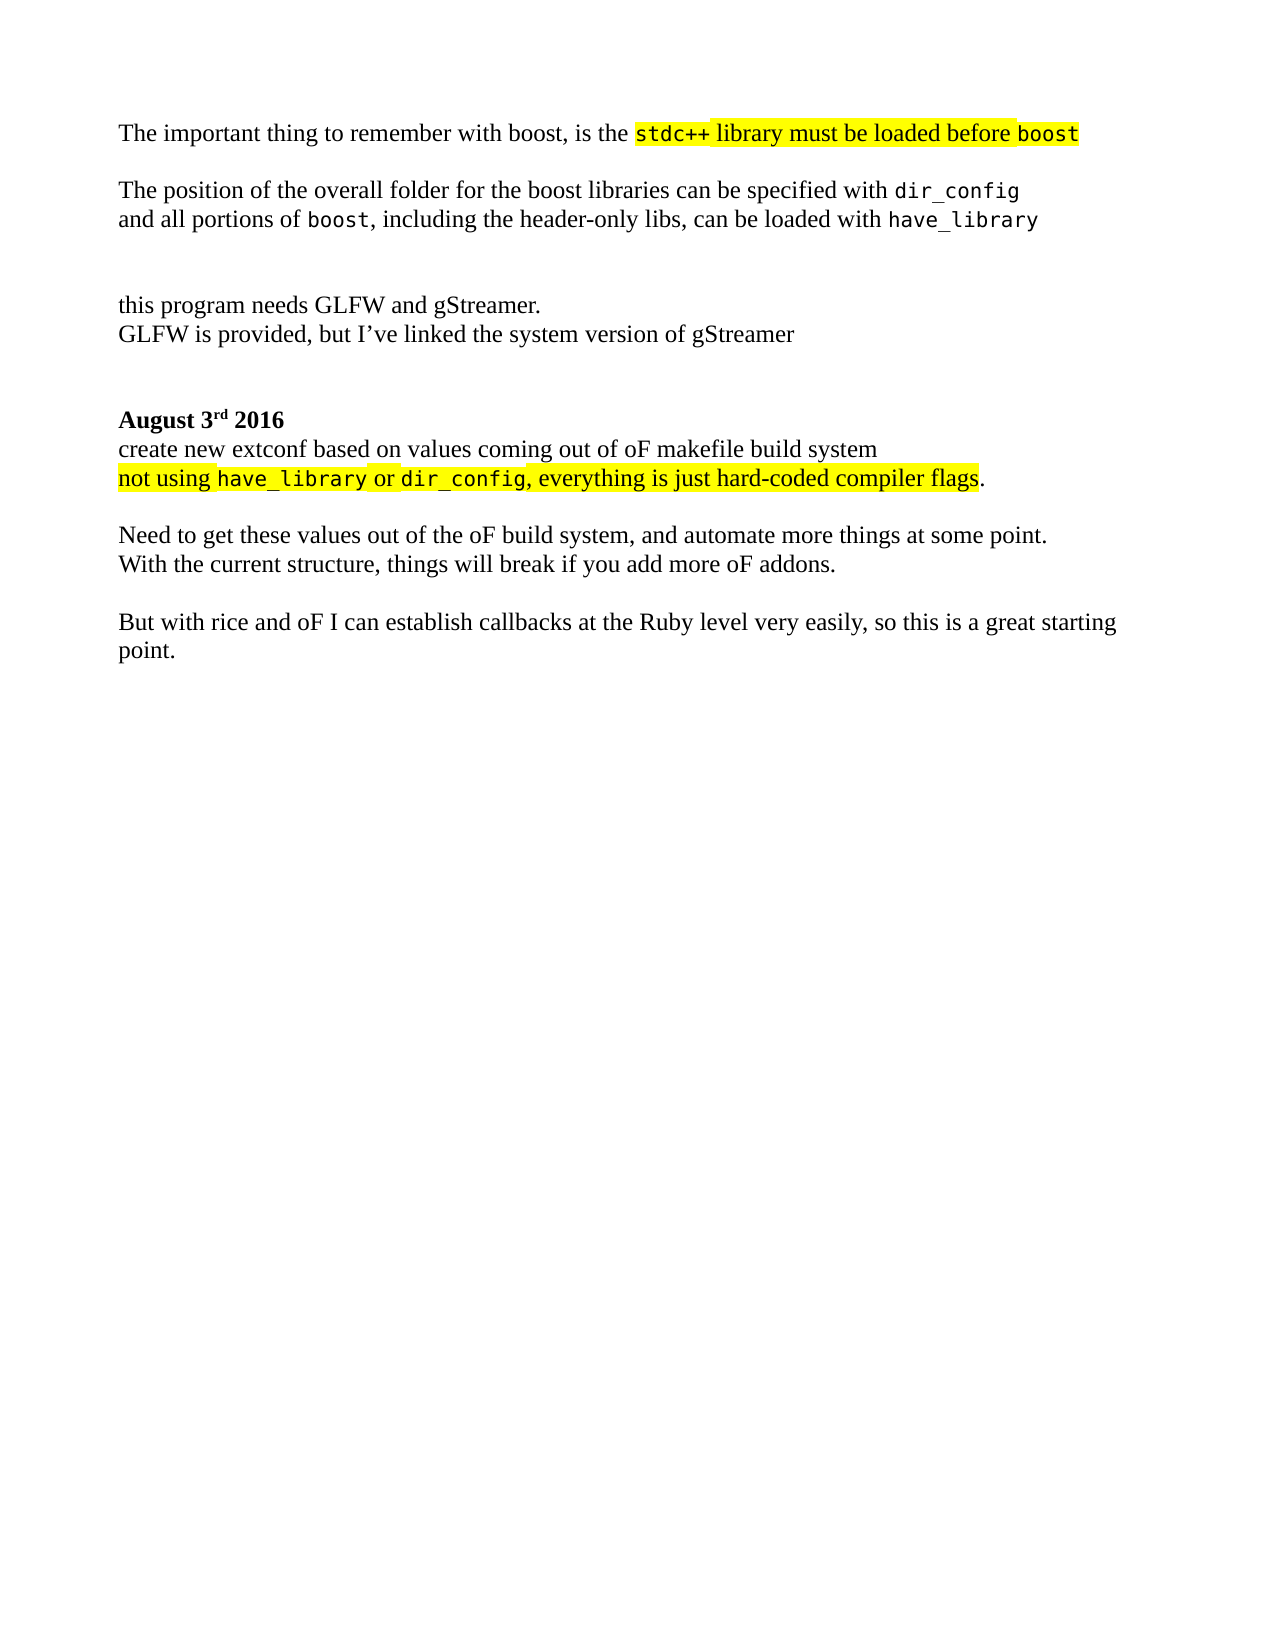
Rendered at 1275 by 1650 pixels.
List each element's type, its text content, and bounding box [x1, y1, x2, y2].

text this program needs GLFW and gStreamer. [118, 262, 1157, 319]
text With the current structure, things will break if you add more oF addons. [118, 549, 1157, 578]
text The position of the overall folder for the boost libraries can be specified with dir_config [118, 176, 1157, 204]
text Need to get these values out of the oF build system, and automate more things at some point. [118, 521, 1157, 549]
text create new extconf based on values coming out of oF makefile build system [118, 434, 1157, 463]
text August 3rd 2016 [118, 406, 1157, 434]
text But with rice and oF I can establish callbacks at the Ruby level very easily, so this is a great starting point. [118, 607, 1157, 664]
text not using have_library or dir_config, everything is just hard-coded compiler flags. [118, 463, 1157, 492]
text The important thing to remember with boost, is the stdc++ library must be loaded before boost [118, 118, 1157, 147]
text GLFW is provided, but I’ve linked the system version of gStreamer [118, 319, 1157, 348]
text and all portions of boost, including the header-only libs, can be loaded with have_library [118, 204, 1157, 233]
